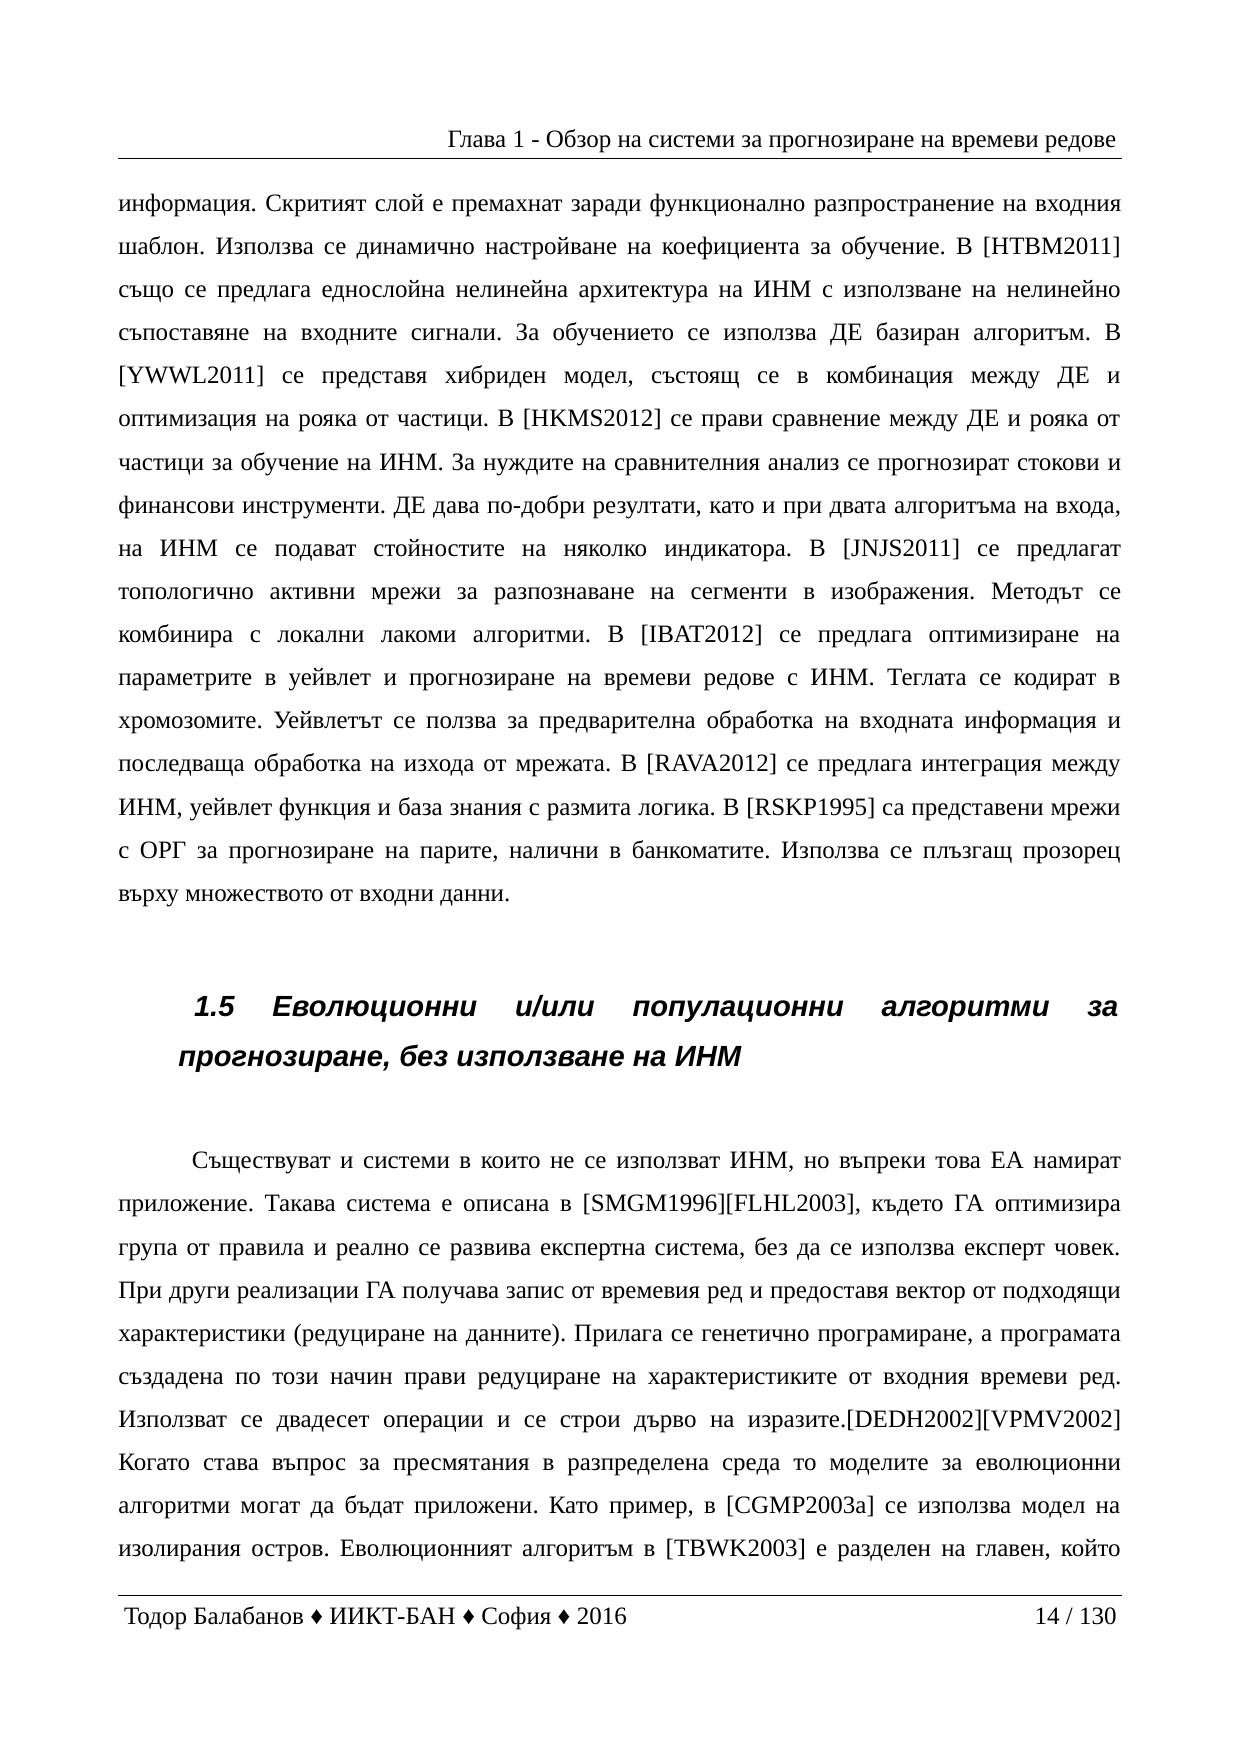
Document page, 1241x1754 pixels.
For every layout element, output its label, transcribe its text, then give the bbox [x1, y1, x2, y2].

text Съществуват и системи в които не се използват ИНМ, но въпреки това ЕА намират приложение. Такава система е описана в [SMGM1996][FLHL2003], където ГА оптимизира група от правила и реално се развива експертна система, без да се използва експерт човек. При други реализации ГА получава запис от времевия ред и предоставя вектор от подходящи характеристики (редуциране на данните). Прилага се генетично програмиране, а програмата създадена по този начин прави редуциране на характеристиките от входния времеви ред. Използват се двадесет операции и се строи дърво на изразите.[DEDH2002][VPMV2002] Когато става въпрос за пресмятания в разпределена среда то моделите за еволюционни алгоритми могат да бъдат приложени. Като пример, в [CGMP2003a] се използва модел на изолирания остров. Еволюционният алгоритъм в [TBWK2003] е разделен на главен, който [118, 1145, 1122, 1562]
text информация. Скритият слой е премахнат заради функционално разпространение на входния шаблон. Използва се динамично настройване на коефициента за обучение. В [HTBM2011] също се предлага еднослойна нелинейна архитектура на ИНМ с използване на нелинейно съпоставяне на входните сигнали. За обучението се използва ДЕ базиран алгоритъм. В [YWWL2011] се представя хибриден модел, състоящ се в комбинация между ДЕ и оптимизация на рояка от частици. В [HKMS2012] се прави сравнение между ДЕ и рояка от частици за обучение на ИНМ. За нуждите на сравнителния анализ се прогнозират стокови и финансови инструменти. ДЕ дава по-добри резултати, като и при двата алгоритъма на входа, на ИНМ се подават стойностите на няколко индикатора. В [JNJS2011] се предлагат топологично активни мрежи за разпознаване на сегменти в изображения. Методът се комбинира с локални лакоми алгоритми. В [IBAT2012] се предлага оптимизиране на параметрите в уейвлет и прогнозиране на времеви редове с ИНМ. Теглата се кодират в хромозомите. Уейвлетът се ползва за предварителна обработка на входната информация и последваща обработка на изхода от мрежата. В [RAVA2012] се предлага интеграция между ИНМ, уейвлет функция и база знания с размита логика. В [RSKP1995] са представени мрежи с ОРГ за прогнозиране на парите, налични в банкоматите. Използва се плъзгащ прозорец върху множеството от входни данни. [118, 188, 1122, 907]
subtitle 1.5 Еволюционни и/или популационни алгоритми за прогнозиране, без използване на ИНМ [118, 989, 1122, 1073]
